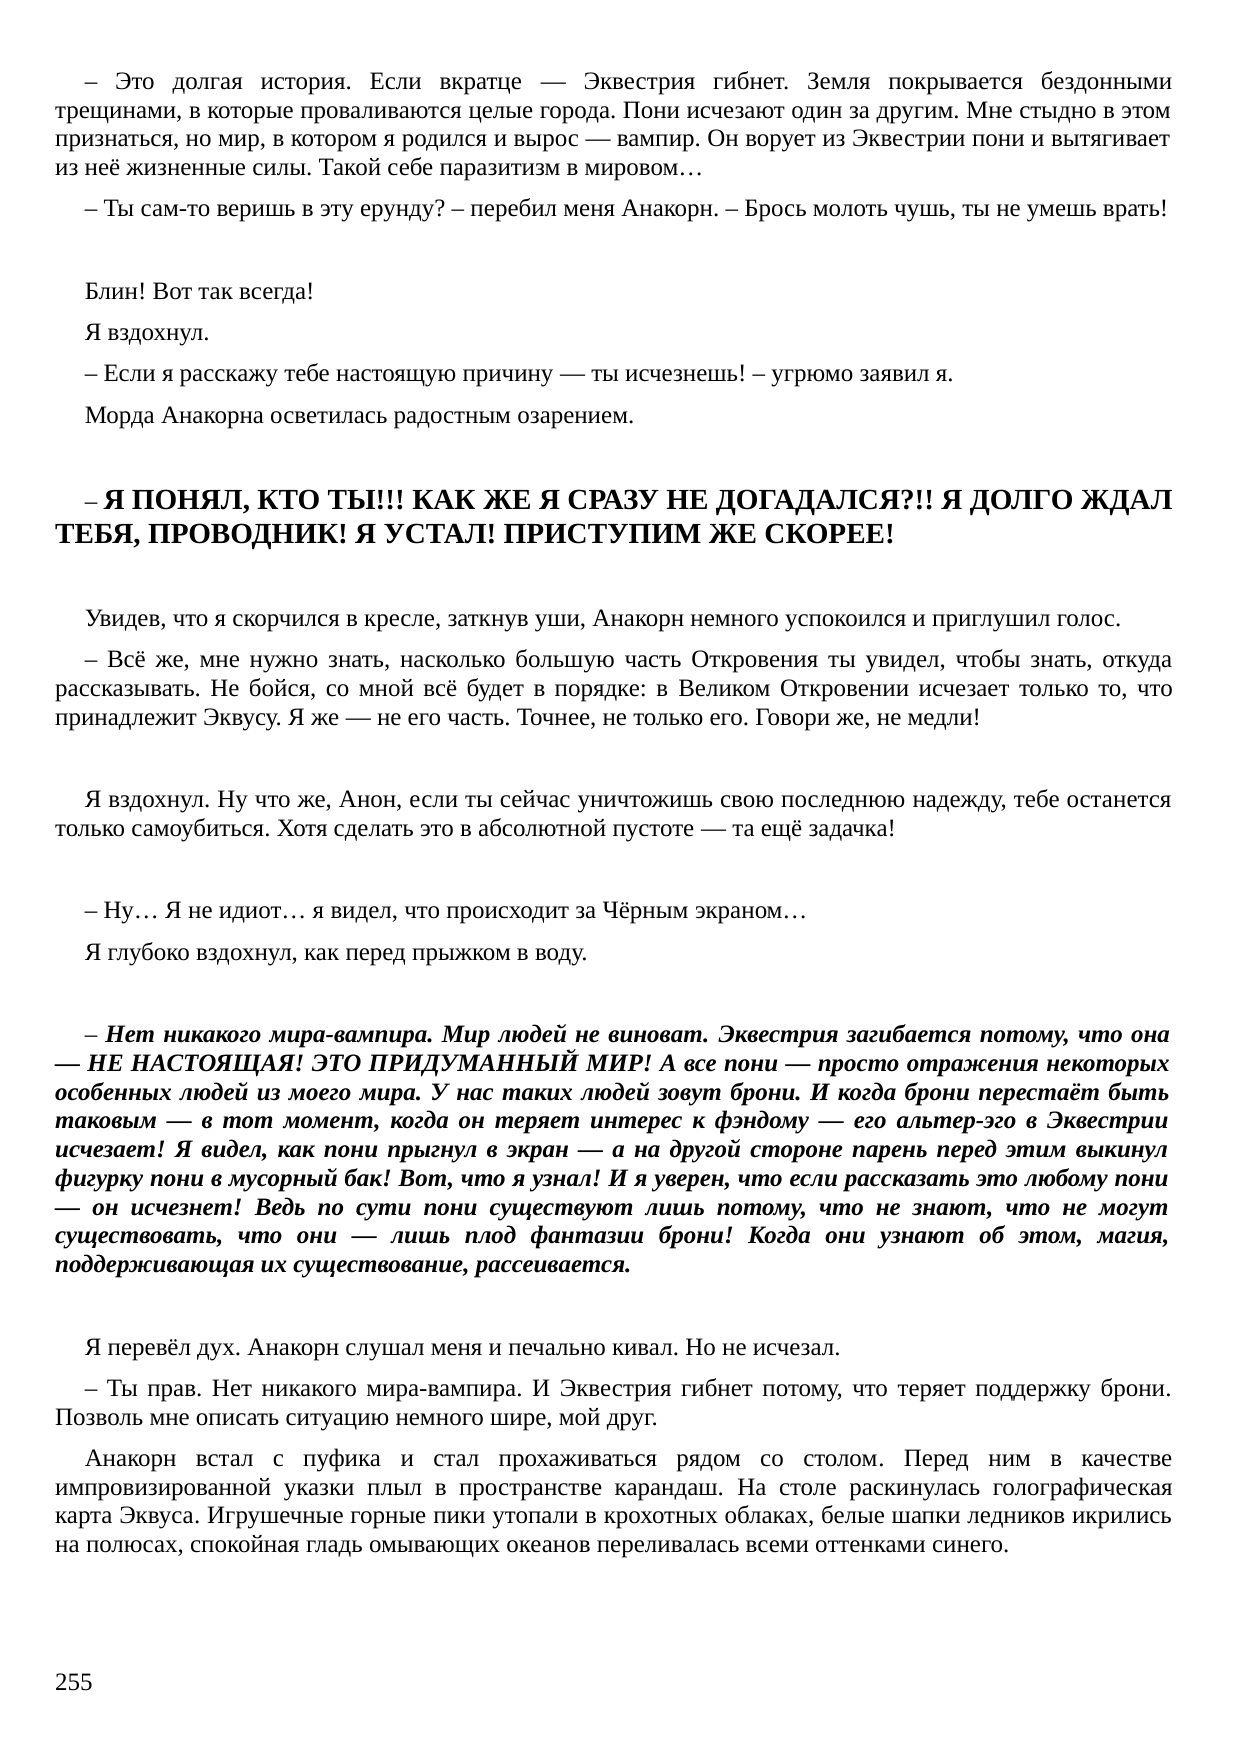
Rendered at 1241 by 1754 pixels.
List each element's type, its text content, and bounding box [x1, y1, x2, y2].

text Я вздохнул. [55, 317, 1173, 346]
text Анакорн встал с пуфика и стал прохаживаться рядом со столом. Перед ним в качестве импровизированной указки плыл в пространстве карандаш. На столе раскинулась голографическая карта Эквуса. Игрушечные горные пики утопали в крохотных облаках, белые шапки ледников икрились на полюсах, спокойная гладь омывающих океанов переливалась всеми оттенками синего. [55, 1443, 1173, 1558]
text Увидев, что я скорчился в кресле, заткнув уши, Анакорн немного успокоился и приглушил голос. [55, 603, 1173, 632]
text – Если я расскажу тебе настоящую причину — ты исчезнешь! – угрюмо заявил я. [55, 358, 1173, 387]
text – Я ПОНЯЛ, КТО ТЫ!!! КАК ЖЕ Я СРАЗУ НЕ ДОГАДАЛСЯ?!! Я ДОЛГО ЖДАЛ ТЕБЯ, ПРОВОДНИК! Я УСТАЛ! ПРИСТУПИМ ЖЕ СКОРЕЕ! [55, 482, 1173, 549]
text Я глубоко вздохнул, как перед прыжком в воду. [55, 937, 1173, 966]
text – Ты прав. Нет никакого мира-вампира. И Эквестрия гибнет потому, что теряет поддержку брони. Позволь мне описать ситуацию немного шире, мой друг. [55, 1373, 1173, 1431]
text Я вздохнул. Ну что же, Анон, если ты сейчас уничтожишь свою последнюю надежду, тебе останется только самоубиться. Хотя сделать это в абсолютной пустоте — та ещё задачка! [55, 784, 1173, 842]
text – Нет никакого мира-вампира. Мир людей не виноват. Эквестрия загибается потому, что она — НЕ НАСТОЯЩАЯ! ЭТО ПРИДУМАННЫЙ МИР! А все пони — просто отражения некоторых особенных людей из моего мира. У нас таких людей зовут брони. И когда брони перестаёт быть таковым — в тот момент, когда он теряет интерес к фэндому — его альтер-эго в Эквестрии исчезает! Я видел, как пони прыгнул в экран — а на другой стороне парень перед этим выкинул фигурку пони в мусорный бак! Вот, что я узнал! И я уверен, что если рассказать это любому пони — он исчезнет! Ведь по сути пони существуют лишь потому, что не знают, что не могут существовать, что они — лишь плод фантазии брони! Когда они узнают об этом, магия, поддерживающая их существование, рассеивается. [55, 1019, 1173, 1278]
text Блин! Вот так всегда! [55, 276, 1173, 305]
text Я перевёл дух. Анакорн слушал меня и печально кивал. Но не исчезал. [55, 1332, 1173, 1361]
text – Это долгая история. Если вкратце — Эквестрия гибнет. Земля покрывается бездонными трещинами, в которые проваливаются целые города. Пони исчезают один за другим. Мне стыдно в этом признаться, но мир, в котором я родился и вырос — вампир. Он ворует из Эквестрии пони и вытягивает из неё жизненные силы. Такой себе паразитизм в мировом… [55, 66, 1173, 181]
text – Ты сам-то веришь в эту ерунду? – перебил меня Анакорн. – Брось молоть чушь, ты не умешь врать! [55, 193, 1173, 222]
text – Ну… Я не идиот… я видел, что происходит за Чёрным экраном… [55, 896, 1173, 924]
text – Всё же, мне нужно знать, насколько большую часть Откровения ты увидел, чтобы знать, откуда рассказывать. Не бойся, со мной всё будет в порядке: в Великом Откровении исчезает только то, что принадлежит Эквусу. Я же — не его часть. Точнее, не только его. Говори же, не медли! [55, 644, 1173, 731]
text Морда Анакорна осветилась радостным озарением. [55, 400, 1173, 428]
